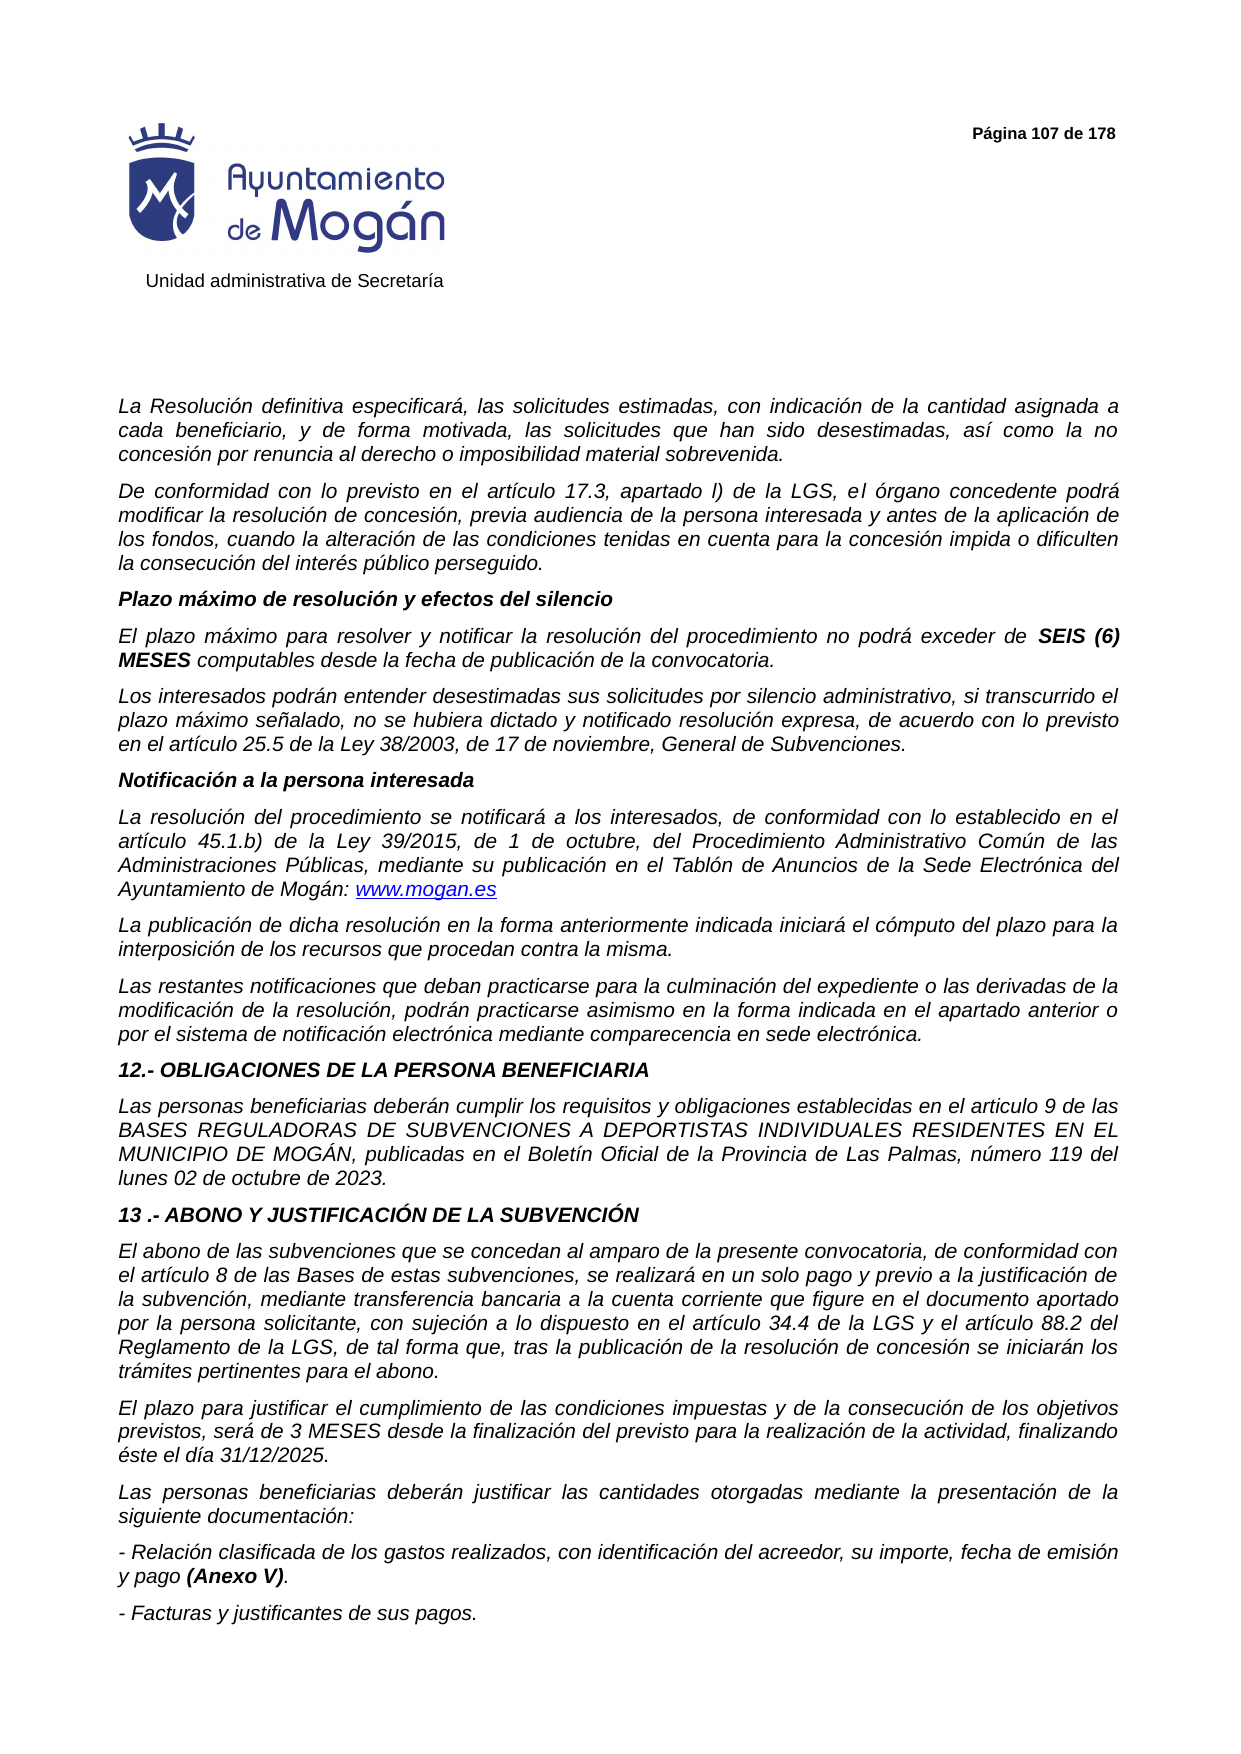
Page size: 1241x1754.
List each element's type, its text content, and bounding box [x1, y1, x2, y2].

text De conformidad con lo previsto en el artículo 17.3, apartado l) de la LGS, el órgano concedente podrá modificar la resolución de concesión, previa audiencia de la persona interesada y antes de la aplicación de los fondos, cuando la alteración de las condiciones tenidas en cuenta para la concesión impida o dificulten la consecución del interés público perseguido. [118, 479, 1122, 574]
text El plazo para justificar el cumplimiento de las condiciones impuestas y de la consecución de los objetivos previstos, será de 3 MESES desde la finalización del previsto para la realización de la actividad, finalizando éste el día 31/12/2025. [118, 1395, 1122, 1467]
text La publicación de dicha resolución en la forma anteriormente indicada iniciará el cómputo del plazo para la interposición de los recursos que procedan contra la misma. [118, 913, 1122, 961]
picture [128, 123, 445, 259]
text La resolución del procedimiento se notificará a los interesados, de conformidad con lo establecido en el artículo 45.1.b) de la Ley 39/2015, de 1 de octubre, del Procedimiento Administrativo Común de las Administraciones Públicas, mediante su publicación en el Tablón de Anuncios de la Sede Electrónica del Ayuntamiento de Mogán: www.mogan.es [118, 805, 1122, 901]
text 13 .- ABONO Y JUSTIFICACIÓN DE LA SUBVENCIÓN [118, 1203, 1122, 1227]
text La Resolución definitiva especificará, las solicitudes estimadas, con indicación de la cantidad asignada a cada beneficiario, y de forma motivada, las solicitudes que han sido desestimadas, así como la no concesión por renuncia al derecho o imposibilidad material sobrevenida. [118, 394, 1122, 466]
text El abono de las subvenciones que se concedan al amparo de la presente convocatoria, de conformidad con el artículo 8 de las Bases de estas subvenciones, se realizará en un solo pago y previo a la justificación de la subvención, mediante transferencia bancaria a la cuenta corriente que figure en el documento aportado por la persona solicitante, con sujeción a lo dispuesto en el artículo 34.4 de la LGS y el artículo 88.2 del Reglamento de la LGS, de tal forma que, tras la publicación de la resolución de concesión se iniciarán los trámites pertinentes para el abono. [118, 1239, 1122, 1383]
text - Relación clasificada de los gastos realizados, con identificación del acreedor, su importe, fecha de emisión y pago (Anexo V). [118, 1540, 1122, 1588]
text 12.- OBLIGACIONES DE LA PERSONA BENEFICIARIA [118, 1058, 1122, 1082]
text El plazo máximo para resolver y notificar la resolución del procedimiento no podrá exceder de SEIS (6) MESES computables desde la fecha de publicación de la convocatoria. [118, 623, 1122, 671]
text Los interesados podrán entender desestimadas sus solicitudes por silencio administrativo, si transcurrido el plazo máximo señalado, no se hubiera dictado y notificado resolución expresa, de acuerdo con lo previsto en el artículo 25.5 de la Ley 38/2003, de 17 de noviembre, General de Subvenciones. [118, 684, 1122, 756]
text Notificación a la persona interesada [118, 768, 1122, 792]
text Las restantes notificaciones que deban practicarse para la culminación del expediente o las derivadas de la modificación de la resolución, podrán practicarse asimismo en la forma indicada en el apartado anterior o por el sistema de notificación electrónica mediante comparecencia en sede electrónica. [118, 973, 1122, 1045]
text - Facturas y justificantes de sus pagos. [118, 1601, 1122, 1624]
text Las personas beneficiarias deberán cumplir los requisitos y obligaciones establecidas en el articulo 9 de las BASES REGULADORAS DE SUBVENCIONES A DEPORTISTAS INDIVIDUALES RESIDENTES EN EL MUNICIPIO DE MOGÁN, publicadas en el Boletín Oficial de la Provincia de Las Palmas, número 119 del lunes 02 de octubre de 2023. [118, 1094, 1122, 1190]
text Las personas beneficiarias deberán justificar las cantidades otorgadas mediante la presentación de la siguiente documentación: [118, 1480, 1122, 1528]
text Plazo máximo de resolución y efectos del silencio [118, 587, 1122, 611]
